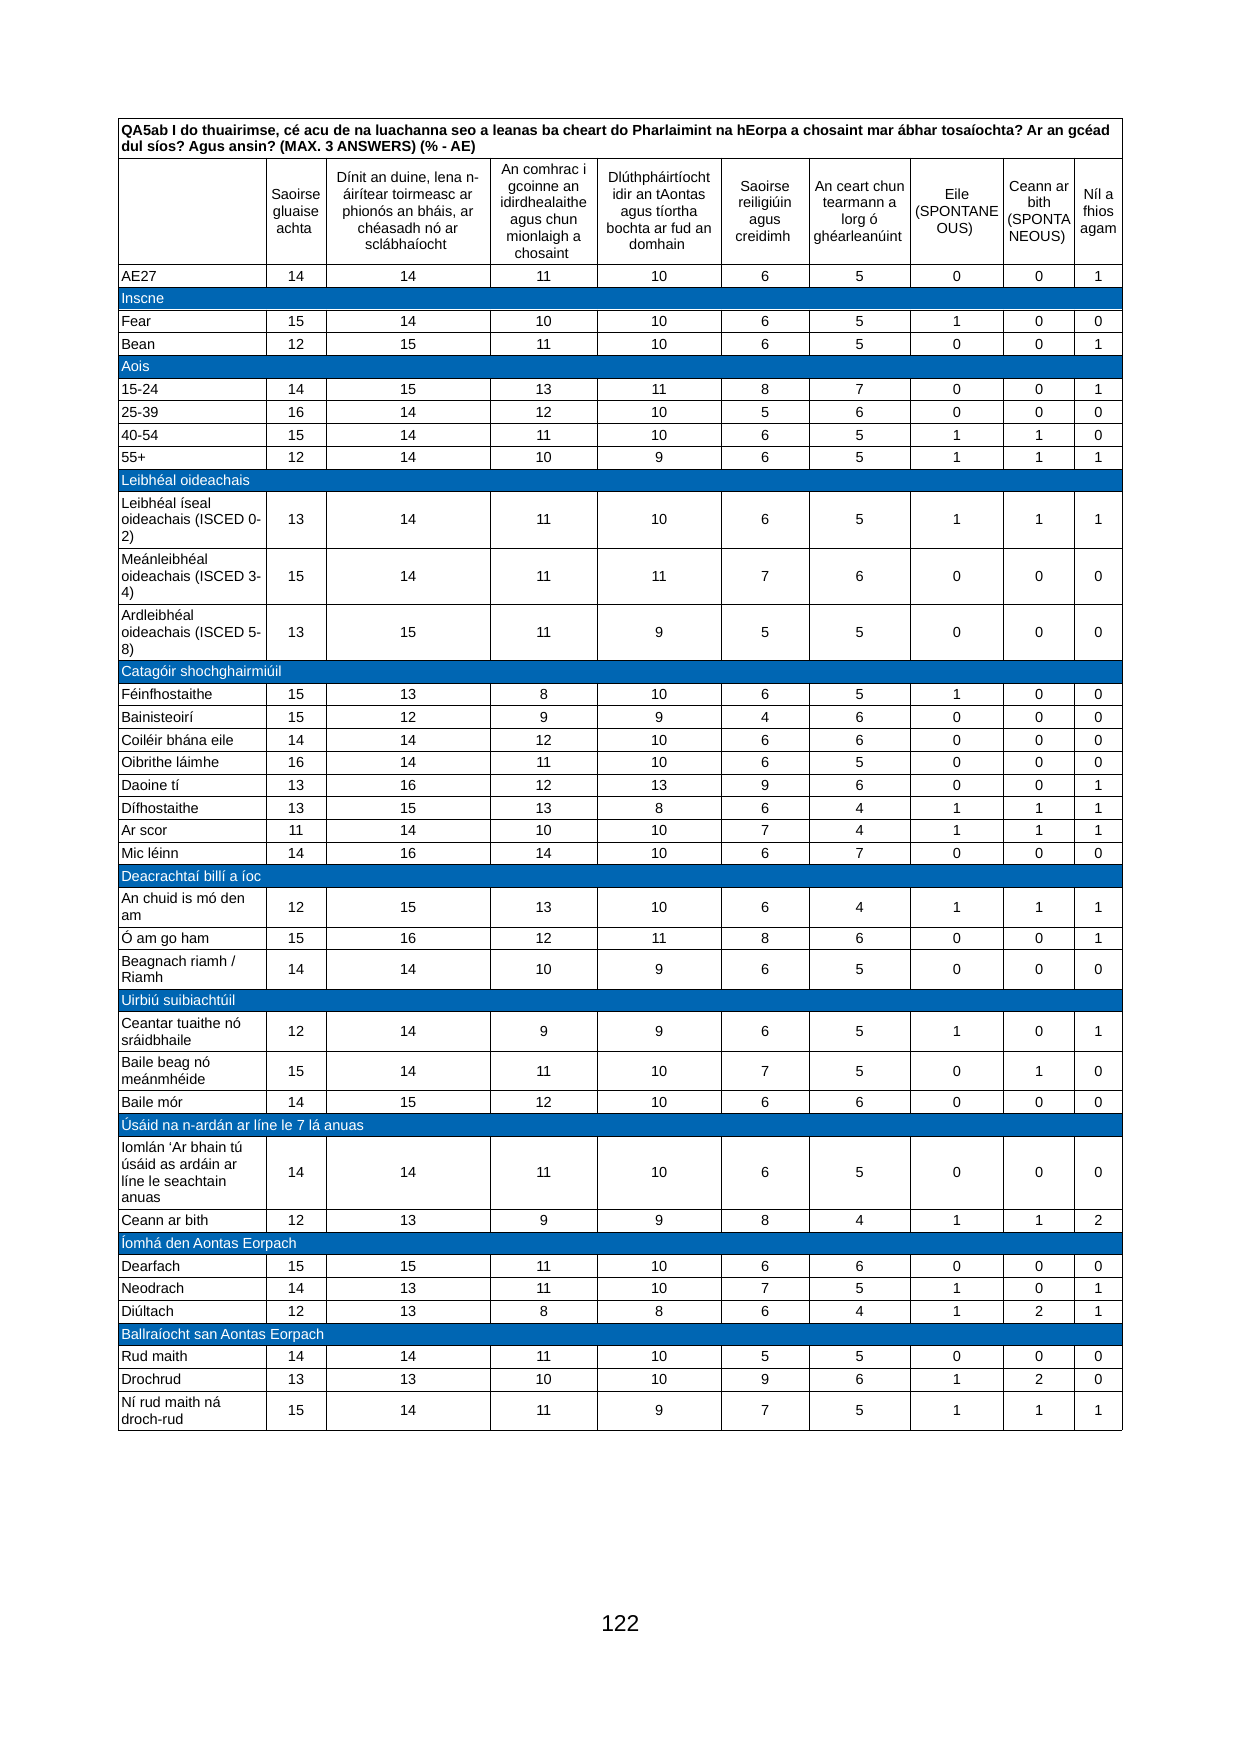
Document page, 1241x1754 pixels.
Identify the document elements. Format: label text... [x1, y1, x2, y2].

table_cell 0 [1004, 1137, 1074, 1209]
table_cell 0 [911, 1052, 1003, 1090]
table_cell Fear [119, 311, 266, 332]
table_cell 0 [1075, 424, 1122, 446]
table_cell 1 [1004, 820, 1074, 842]
table_cell 15 [327, 333, 490, 355]
table_cell 15 [267, 1392, 326, 1430]
table_cell 12 [491, 1091, 597, 1113]
table_cell 12 [491, 401, 597, 423]
table_cell 12 [491, 928, 597, 949]
table_cell 9 [491, 1210, 597, 1232]
table_cell 5 [810, 265, 910, 287]
table_cell 14 [327, 401, 490, 423]
table_cell 10 [491, 447, 597, 468]
table_cell 5 [810, 605, 910, 660]
table_cell 6 [810, 401, 910, 423]
table_cell 6 [810, 1255, 910, 1277]
table_cell 1 [1075, 333, 1122, 355]
table_cell 0 [1075, 950, 1122, 989]
table_cell 9 [598, 447, 721, 468]
table_cell 1 [1075, 1301, 1122, 1322]
table_cell 0 [911, 706, 1003, 728]
table_cell 10 [598, 311, 721, 332]
table_cell 14 [327, 1346, 490, 1368]
table_cell 0 [1004, 684, 1074, 705]
table_cell Oibrithe láimhe [119, 752, 266, 773]
table_cell 14 [327, 492, 490, 547]
table_cell 5 [810, 1052, 910, 1090]
table_cell 0 [911, 729, 1003, 751]
table_cell 0 [1004, 605, 1074, 660]
table_cell 9 [598, 950, 721, 989]
table_cell 5 [722, 605, 809, 660]
table_cell 14 [327, 447, 490, 468]
table_cell 1 [1004, 1210, 1074, 1232]
table_cell 6 [810, 1091, 910, 1113]
table_cell 5 [810, 1278, 910, 1300]
table_cell 9 [722, 1369, 809, 1391]
table_cell 6 [810, 549, 910, 604]
table_cell 10 [598, 1052, 721, 1090]
table_cell 10 [598, 1137, 721, 1209]
table_cell 0 [1075, 843, 1122, 864]
table_cell Drochrud [119, 1369, 266, 1391]
table_cell Daoine tí [119, 775, 266, 796]
table_cell 0 [1004, 379, 1074, 400]
table_cell 0 [1004, 706, 1074, 728]
table_cell 15 [327, 1091, 490, 1113]
table_cell 0 [911, 775, 1003, 796]
table_cell Beagnach riamh / Riamh [119, 950, 266, 989]
table_cell 0 [1004, 752, 1074, 773]
table_cell 13 [491, 379, 597, 400]
table_cell 1 [1075, 775, 1122, 796]
table_cell 1 [1004, 1052, 1074, 1090]
table_cell 5 [810, 311, 910, 332]
table_cell 6 [810, 1369, 910, 1391]
table_cell 10 [598, 888, 721, 927]
table_cell 6 [722, 1301, 809, 1322]
table_cell 0 [1075, 1369, 1122, 1391]
table_cell 8 [598, 797, 721, 819]
table_cell Ó am go ham [119, 928, 266, 949]
table_cell 0 [1004, 549, 1074, 604]
table_cell 6 [722, 843, 809, 864]
table_cell 14 [267, 950, 326, 989]
table_cell Ballraíocht san Aontas Eorpach [119, 1324, 1122, 1345]
table_cell 11 [491, 1346, 597, 1368]
table_cell Eile (SPONTANEOUS) [911, 159, 1003, 264]
table_cell Catagóir shochghairmiúil [119, 661, 1122, 683]
table_cell 0 [1004, 311, 1074, 332]
table_cell 0 [1004, 950, 1074, 989]
table_cell 16 [267, 752, 326, 773]
table_cell 5 [810, 752, 910, 773]
table_cell Aois [119, 356, 1122, 378]
table_cell 10 [598, 820, 721, 842]
table_cell 9 [598, 1210, 721, 1232]
table_cell Deacrachtaí billí a íoc [119, 865, 1122, 887]
table_cell 14 [327, 820, 490, 842]
table_cell 11 [598, 928, 721, 949]
table_cell 12 [267, 333, 326, 355]
table_cell 0 [1004, 333, 1074, 355]
table_cell 13 [267, 605, 326, 660]
table_cell 55+ [119, 447, 266, 468]
table_cell 6 [810, 928, 910, 949]
table_cell Meánleibhéal oideachais (ISCED 3-4) [119, 549, 266, 604]
table_cell Úsáid na n-ardán ar líne le 7 lá anuas [119, 1114, 1122, 1136]
table_cell 14 [327, 424, 490, 446]
table_cell Leibhéal oideachais [119, 470, 1122, 491]
table_cell 4 [810, 888, 910, 927]
table_cell 6 [810, 706, 910, 728]
table_cell 8 [722, 928, 809, 949]
table_cell 40-54 [119, 424, 266, 446]
table_cell 10 [598, 1091, 721, 1113]
table_cell 6 [722, 1012, 809, 1051]
table_cell 11 [491, 549, 597, 604]
table_cell 0 [911, 843, 1003, 864]
table_cell 1 [1075, 447, 1122, 468]
table_cell 1 [1004, 1392, 1074, 1430]
table_cell 15 [327, 797, 490, 819]
table_cell 14 [327, 1052, 490, 1090]
table_cell Rud maith [119, 1346, 266, 1368]
table_cell 0 [1075, 1052, 1122, 1090]
table_cell 14 [491, 843, 597, 864]
table_cell 13 [267, 797, 326, 819]
table_cell 9 [491, 706, 597, 728]
table_cell 10 [598, 729, 721, 751]
table_cell 1 [1004, 888, 1074, 927]
table_cell 10 [598, 1369, 721, 1391]
table_cell 0 [1075, 1137, 1122, 1209]
table_cell 12 [491, 729, 597, 751]
table_cell 7 [722, 1052, 809, 1090]
table_cell 1 [1004, 424, 1074, 446]
table_cell 0 [911, 1255, 1003, 1277]
table_cell 12 [491, 775, 597, 796]
table_cell 15 [327, 605, 490, 660]
table_cell 9 [491, 1012, 597, 1051]
table_cell 6 [722, 424, 809, 446]
table_cell Dlúthpháirtíocht idir an tAontas agus tíortha bochta ar fud an domhain [598, 159, 721, 264]
table_cell 0 [1004, 1012, 1074, 1051]
table_cell 11 [598, 379, 721, 400]
table_cell 14 [267, 379, 326, 400]
table_cell 10 [598, 1346, 721, 1368]
table_cell 2 [1004, 1301, 1074, 1322]
table_cell 12 [267, 1301, 326, 1322]
table_cell 5 [810, 1012, 910, 1051]
table_cell 15 [267, 706, 326, 728]
table_cell Iomlán ‘Ar bhain tú úsáid as ardáin ar líne le seachtain anuas [119, 1137, 266, 1209]
table_cell 0 [911, 1137, 1003, 1209]
table_cell Leibhéal íseal oideachais (ISCED 0-2) [119, 492, 266, 547]
table_cell 11 [491, 265, 597, 287]
table_cell 0 [1004, 1255, 1074, 1277]
table_cell Bean [119, 333, 266, 355]
table_cell 1 [1004, 797, 1074, 819]
table_cell 15 [267, 1255, 326, 1277]
table_cell 5 [722, 1346, 809, 1368]
table_cell Neodrach [119, 1278, 266, 1300]
table_cell 12 [267, 1012, 326, 1051]
table_cell 13 [267, 775, 326, 796]
table_cell 12 [267, 888, 326, 927]
table_cell 12 [267, 447, 326, 468]
table_cell 6 [722, 888, 809, 927]
table_cell 6 [722, 950, 809, 989]
table_cell Ardleibhéal oideachais (ISCED 5-8) [119, 605, 266, 660]
table_cell Uirbiú suibiachtúil [119, 990, 1122, 1011]
table_cell 1 [911, 1369, 1003, 1391]
table_cell 0 [1075, 401, 1122, 423]
table_cell 11 [491, 605, 597, 660]
table_cell 0 [1075, 706, 1122, 728]
table_cell 0 [1004, 928, 1074, 949]
table_cell 10 [598, 843, 721, 864]
table_cell 4 [722, 706, 809, 728]
table_cell 0 [1004, 729, 1074, 751]
table_cell 6 [722, 447, 809, 468]
table_cell 14 [267, 1091, 326, 1113]
table_cell 14 [327, 265, 490, 287]
table_cell 5 [810, 950, 910, 989]
table_cell 0 [911, 379, 1003, 400]
table_cell 14 [327, 1137, 490, 1209]
table_cell 6 [722, 1091, 809, 1113]
table_cell 10 [491, 820, 597, 842]
table_cell 13 [327, 1369, 490, 1391]
table_cell 0 [1004, 843, 1074, 864]
table_cell 13 [327, 1210, 490, 1232]
table_cell 14 [267, 265, 326, 287]
table_cell 10 [598, 1278, 721, 1300]
table_cell 1 [1075, 1012, 1122, 1051]
table_cell 1 [911, 447, 1003, 468]
table_cell 1 [911, 492, 1003, 547]
table_cell 1 [911, 684, 1003, 705]
table_cell 0 [1075, 684, 1122, 705]
table_cell 14 [327, 1392, 490, 1430]
table_cell 11 [491, 1278, 597, 1300]
table_cell 7 [722, 1278, 809, 1300]
table_cell 1 [1075, 888, 1122, 927]
table_cell 10 [598, 401, 721, 423]
table_cell 8 [722, 379, 809, 400]
table_cell 5 [810, 492, 910, 547]
table_cell 10 [598, 333, 721, 355]
table_cell 6 [722, 684, 809, 705]
table_cell 0 [1075, 311, 1122, 332]
table_cell 16 [327, 843, 490, 864]
table_cell 11 [491, 1052, 597, 1090]
table_cell 14 [327, 752, 490, 773]
table_cell 11 [598, 549, 721, 604]
table_cell 14 [327, 729, 490, 751]
table_cell 1 [911, 1392, 1003, 1430]
table_cell 13 [267, 1369, 326, 1391]
table_cell 9 [722, 775, 809, 796]
table_cell Diúltach [119, 1301, 266, 1322]
table_cell 8 [491, 1301, 597, 1322]
table_cell Coiléir bhána eile [119, 729, 266, 751]
table_cell Saoirse gluaiseachta [267, 159, 326, 264]
table_cell Dearfach [119, 1255, 266, 1277]
table_cell 8 [722, 1210, 809, 1232]
table_cell 0 [911, 1091, 1003, 1113]
table_cell 13 [598, 775, 721, 796]
table_cell Mic léinn [119, 843, 266, 864]
table_cell Ní rud maith ná droch-rud [119, 1392, 266, 1430]
table_cell 14 [267, 729, 326, 751]
table_cell 2 [1075, 1210, 1122, 1232]
table_cell 7 [722, 820, 809, 842]
table_cell 1 [911, 1278, 1003, 1300]
table_cell 0 [1075, 605, 1122, 660]
table_cell 13 [327, 684, 490, 705]
table_cell 4 [810, 1210, 910, 1232]
table_cell 1 [911, 311, 1003, 332]
table_cell 1 [911, 888, 1003, 927]
table_cell 15 [267, 424, 326, 446]
table_cell 0 [1004, 401, 1074, 423]
table_cell 16 [327, 928, 490, 949]
table_cell 15 [327, 888, 490, 927]
table_cell 11 [267, 820, 326, 842]
table_cell 15 [327, 379, 490, 400]
table_cell 0 [911, 752, 1003, 773]
table_cell 6 [722, 1255, 809, 1277]
table_cell 5 [810, 1392, 910, 1430]
table_cell 1 [1075, 379, 1122, 400]
table_cell 13 [327, 1301, 490, 1322]
table_cell 10 [598, 684, 721, 705]
table_cell 13 [327, 1278, 490, 1300]
table_cell 5 [810, 447, 910, 468]
table_cell 1 [1075, 1278, 1122, 1300]
table_cell 0 [911, 265, 1003, 287]
table_cell 15 [267, 684, 326, 705]
table_cell 0 [911, 401, 1003, 423]
table_cell 10 [598, 265, 721, 287]
table_cell 10 [598, 424, 721, 446]
table_cell 14 [327, 311, 490, 332]
table_cell AE27 [119, 265, 266, 287]
table_cell 11 [491, 1255, 597, 1277]
table_cell 11 [491, 333, 597, 355]
table_cell 6 [810, 775, 910, 796]
table_cell 0 [911, 549, 1003, 604]
table_cell 0 [1004, 1346, 1074, 1368]
table_cell 15 [267, 549, 326, 604]
table_cell 10 [598, 1255, 721, 1277]
table_cell 16 [267, 401, 326, 423]
table_cell 9 [598, 706, 721, 728]
table_cell 15 [267, 311, 326, 332]
table_header QA5ab I do thuairimse, cé acu de na luachanna seo a leanas ba cheart do Pharlaimint na hEorpa a chosaint mar ábhar tosaíochta? Ar an gcéad dul síos? Agus ansin? (MAX. 3 ANSWERS) (% - AE) [119, 119, 1122, 158]
table_cell 0 [1004, 1091, 1074, 1113]
table_cell 7 [810, 843, 910, 864]
table_cell 5 [810, 684, 910, 705]
table_cell 1 [911, 820, 1003, 842]
table_cell 1 [1075, 492, 1122, 547]
table_cell 12 [267, 1210, 326, 1232]
table_cell 10 [598, 752, 721, 773]
table_cell 9 [598, 1392, 721, 1430]
table_cell 14 [327, 1012, 490, 1051]
table_cell An ceart chun tearmann a lorg ó ghéarleanúint [810, 159, 910, 264]
table_cell 0 [1075, 729, 1122, 751]
table_cell 5 [810, 1137, 910, 1209]
table_cell 25-39 [119, 401, 266, 423]
table_cell 0 [1075, 1255, 1122, 1277]
table_cell 0 [1004, 1278, 1074, 1300]
table_cell 1 [911, 1210, 1003, 1232]
table_cell 13 [491, 797, 597, 819]
table_cell Ceann ar bith [119, 1210, 266, 1232]
table_cell 4 [810, 797, 910, 819]
table_cell 11 [491, 1392, 597, 1430]
table_cell 6 [722, 492, 809, 547]
table_cell 1 [911, 424, 1003, 446]
table_cell 1 [1004, 492, 1074, 547]
table_cell 0 [911, 950, 1003, 989]
table_cell 11 [491, 492, 597, 547]
table_cell 1 [1075, 797, 1122, 819]
table_cell 6 [722, 729, 809, 751]
table_cell 0 [1075, 752, 1122, 773]
table_cell 0 [911, 605, 1003, 660]
table_cell 14 [327, 950, 490, 989]
table_cell 12 [327, 706, 490, 728]
table_cell 15 [267, 1052, 326, 1090]
table_cell 0 [911, 333, 1003, 355]
table_cell 1 [911, 1301, 1003, 1322]
table_cell Ceann ar bith (SPONTANEOUS) [1004, 159, 1074, 264]
table_cell 10 [598, 492, 721, 547]
table_cell Ceantar tuaithe nó sráidbhaile [119, 1012, 266, 1051]
table_cell 1 [1004, 447, 1074, 468]
table_cell 4 [810, 820, 910, 842]
table_cell 0 [1075, 1346, 1122, 1368]
table_cell 1 [1075, 820, 1122, 842]
table_cell 15 [327, 1255, 490, 1277]
table_cell 16 [327, 775, 490, 796]
table_cell 14 [267, 1346, 326, 1368]
table_cell Baile beag nó meánmhéide [119, 1052, 266, 1090]
table_cell 0 [1075, 549, 1122, 604]
table_cell Dífhostaithe [119, 797, 266, 819]
table_cell 11 [491, 1137, 597, 1209]
table_cell An chuid is mó den am [119, 888, 266, 927]
table_cell 0 [1075, 1091, 1122, 1113]
table_cell 1 [911, 797, 1003, 819]
table_cell 10 [491, 311, 597, 332]
table_cell Níl a fhios agam [1075, 159, 1122, 264]
table_cell 9 [598, 605, 721, 660]
table_cell Inscne [119, 288, 1122, 309]
table_cell 14 [327, 549, 490, 604]
table_cell 6 [722, 1137, 809, 1209]
table_cell 0 [911, 928, 1003, 949]
table_cell 8 [598, 1301, 721, 1322]
table_cell 8 [491, 684, 597, 705]
table_cell 5 [810, 1346, 910, 1368]
table_cell Baile mór [119, 1091, 266, 1113]
table_cell 4 [810, 1301, 910, 1322]
table_cell 13 [267, 492, 326, 547]
table_cell 11 [491, 752, 597, 773]
table_cell 15-24 [119, 379, 266, 400]
table_cell Dínit an duine, lena n-áirítear toirmeasc ar phionós an bháis, ar chéasadh nó ar sclábhaíocht [327, 159, 490, 264]
table_cell 1 [911, 1012, 1003, 1051]
table_cell Saoirse reiligiúin agus creidimh [722, 159, 809, 264]
table_cell 0 [911, 1346, 1003, 1368]
table_cell An comhrac i gcoinne an idirdhealaithe agus chun mionlaigh a chosaint [491, 159, 597, 264]
table_cell Ar scor [119, 820, 266, 842]
table_cell 0 [1004, 265, 1074, 287]
table_cell 6 [722, 797, 809, 819]
table_cell 9 [598, 1012, 721, 1051]
table_cell 11 [491, 424, 597, 446]
table_cell 6 [722, 333, 809, 355]
table_cell 7 [722, 549, 809, 604]
table_cell 1 [1075, 928, 1122, 949]
table_cell Íomhá den Aontas Eorpach [119, 1233, 1122, 1254]
table_cell 2 [1004, 1369, 1074, 1391]
table_cell 0 [1004, 775, 1074, 796]
table_cell 10 [491, 950, 597, 989]
table_cell Féinfhostaithe [119, 684, 266, 705]
table_cell 7 [810, 379, 910, 400]
table_cell 14 [267, 1278, 326, 1300]
table_cell 5 [810, 333, 910, 355]
table_cell 1 [1075, 1392, 1122, 1430]
table_cell 1 [1075, 265, 1122, 287]
table_cell [119, 159, 266, 264]
table_cell Bainisteoirí [119, 706, 266, 728]
table_cell 13 [491, 888, 597, 927]
table_cell 7 [722, 1392, 809, 1430]
table_cell 14 [267, 843, 326, 864]
table_cell 5 [810, 424, 910, 446]
table_cell 6 [722, 752, 809, 773]
table_cell 6 [722, 265, 809, 287]
table_cell 15 [267, 928, 326, 949]
table_cell 6 [722, 311, 809, 332]
table_cell 5 [722, 401, 809, 423]
table_cell 6 [810, 729, 910, 751]
table_cell 14 [267, 1137, 326, 1209]
table_cell 10 [491, 1369, 597, 1391]
